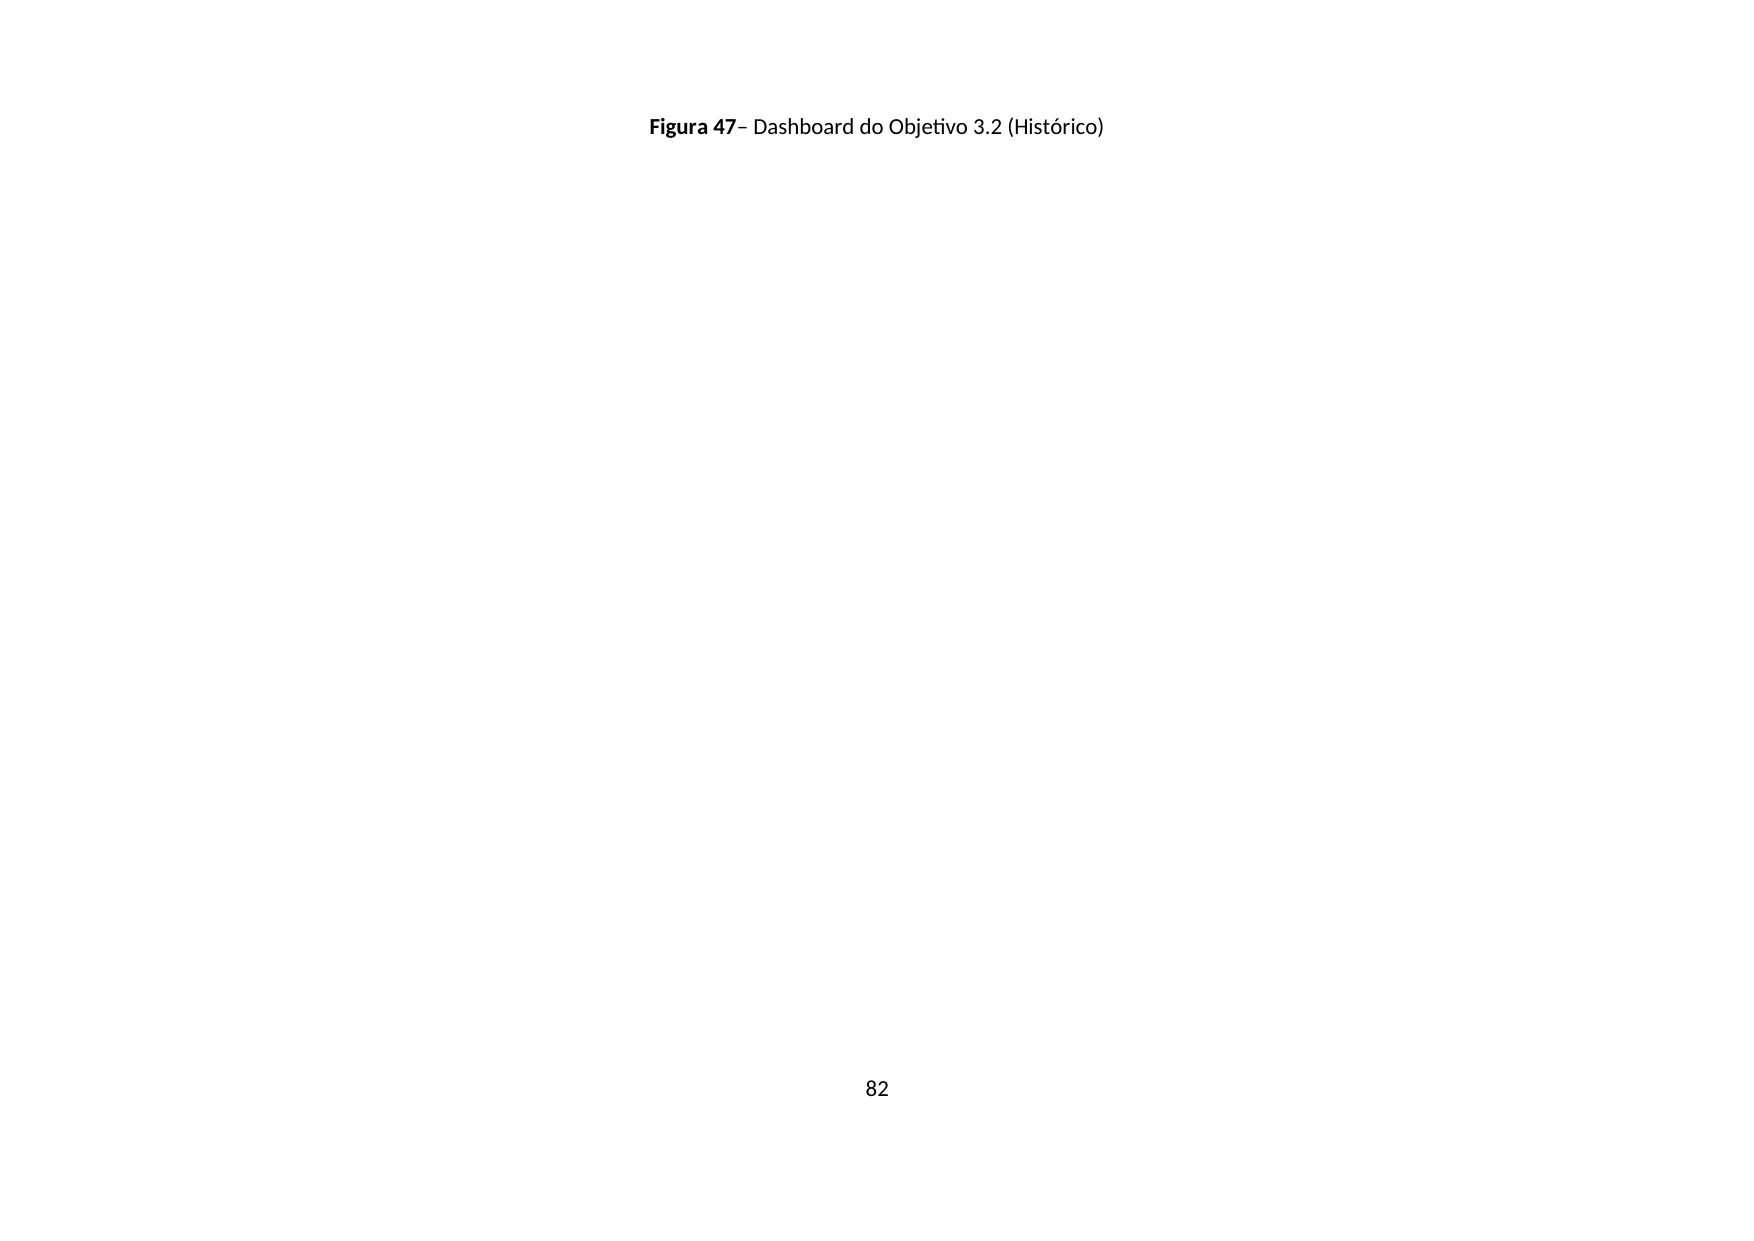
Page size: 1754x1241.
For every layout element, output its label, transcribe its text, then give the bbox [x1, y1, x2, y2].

text Figura 47– Dashboard do Objetivo 3.2 (Histórico) [150, 112, 1604, 140]
